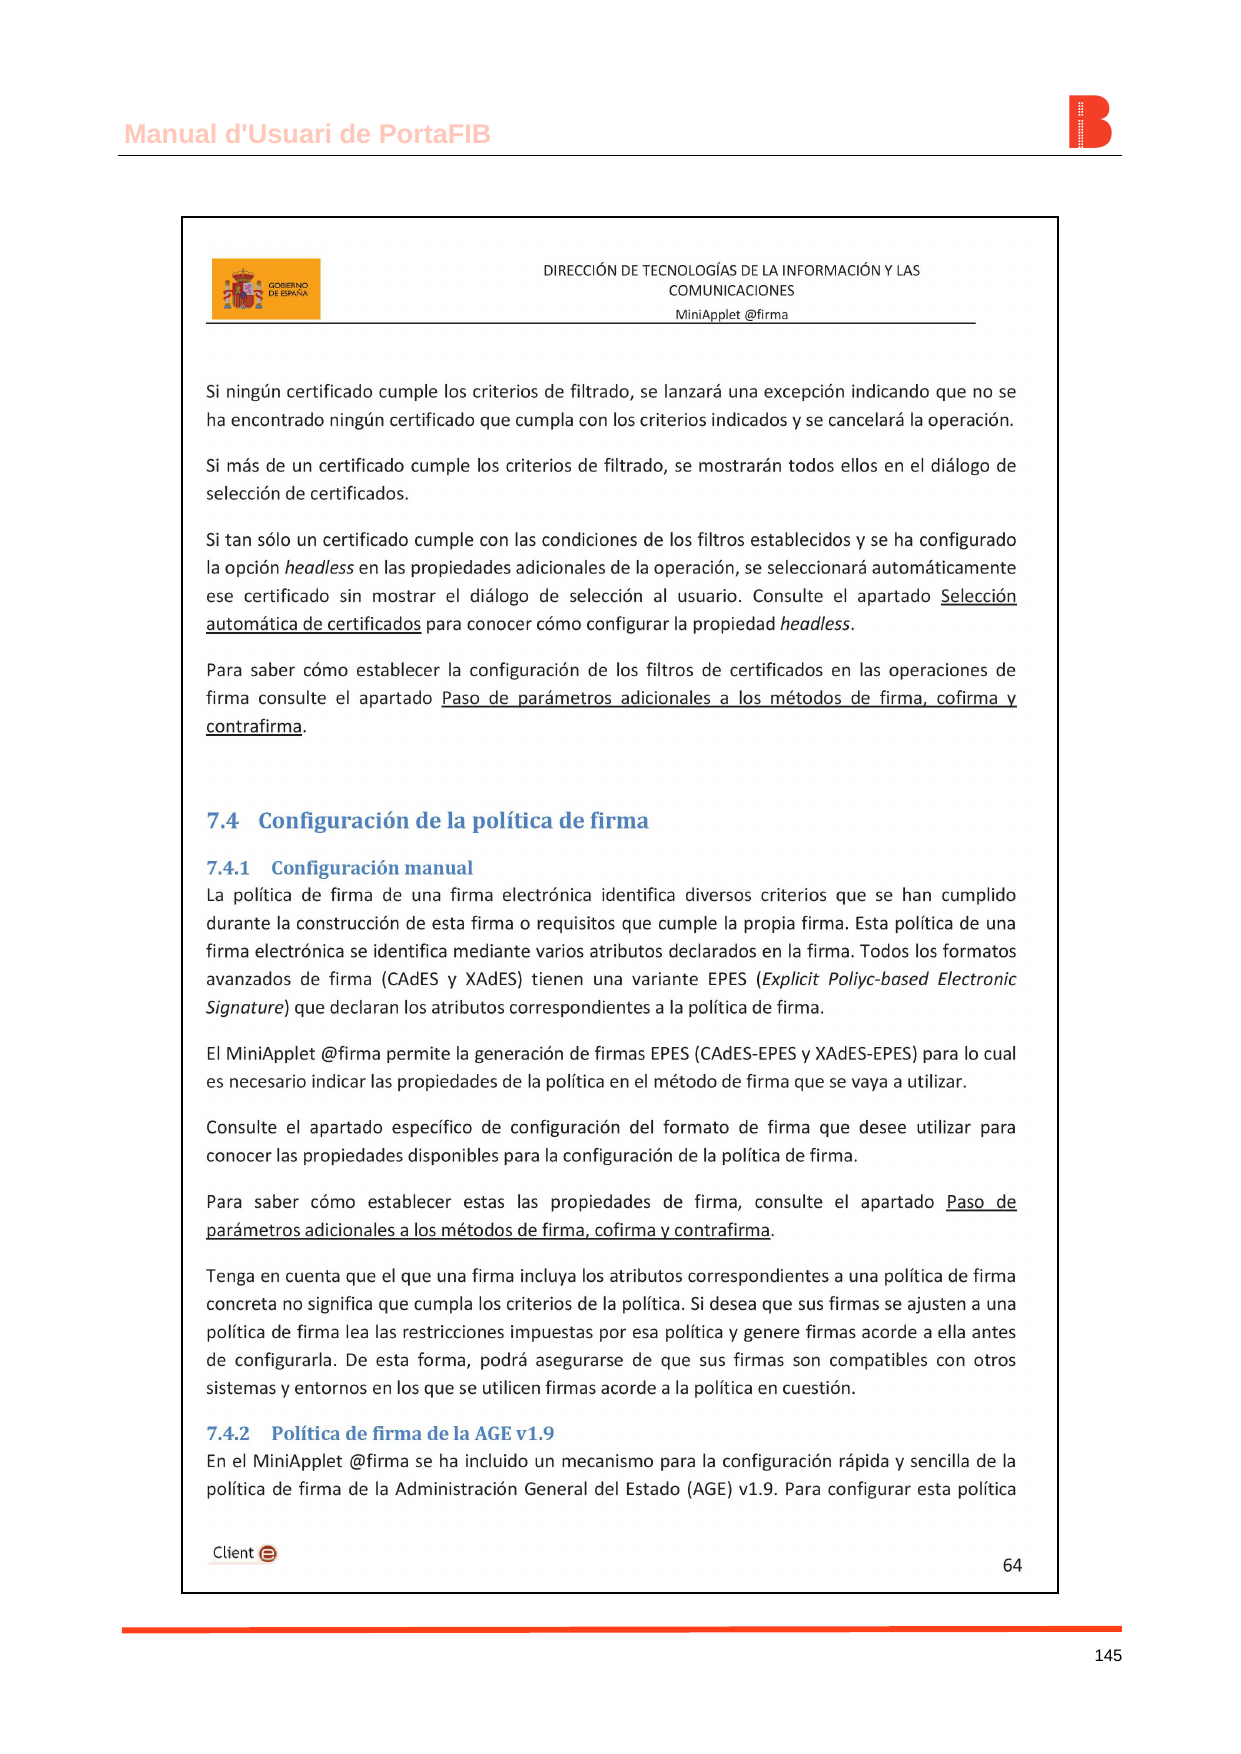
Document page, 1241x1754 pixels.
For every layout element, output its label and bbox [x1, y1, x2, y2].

picture [186, 220, 1055, 1589]
picture [1063, 94, 1117, 150]
